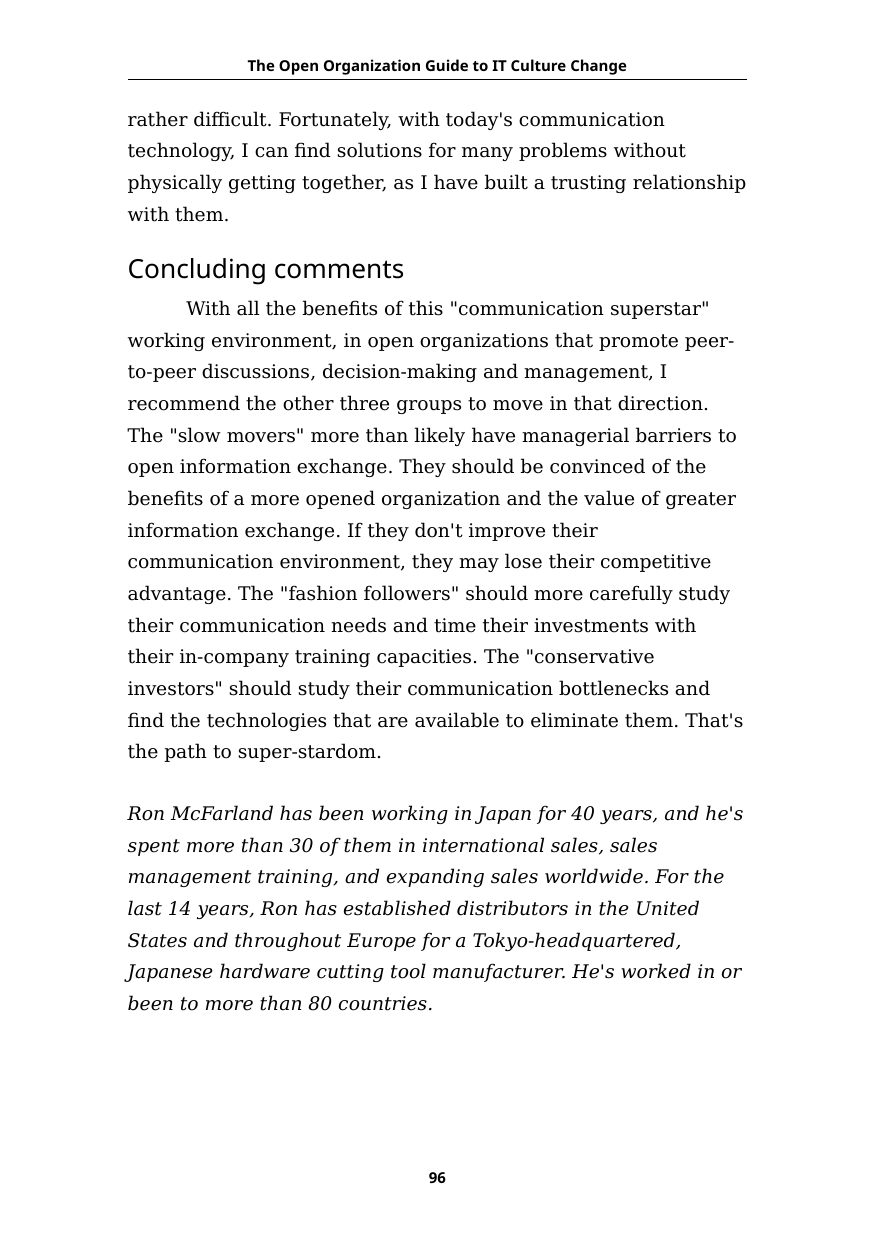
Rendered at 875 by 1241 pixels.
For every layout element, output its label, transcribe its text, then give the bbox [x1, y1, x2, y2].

text rather difficult. Fortunately, with today's communication technology, I can find solutions for many problems without physically getting together, as I have built a trusting relationship with them. [127, 109, 747, 226]
subtitle Ron McFarland has been working in Japan for 40 years, and he's spent more than 30 of them in international sales, sales management training, and expanding sales worldwide. For the last 14 years, Ron has established distributors in the United States and throughout Europe for a Tokyo-headquartered, Japanese hardware cutting tool manufacturer. He's worked in or been to more than 80 countries. [127, 803, 747, 1015]
subtitle Concluding comments [127, 250, 747, 286]
text With all the benefits of this "communication superstar" working environment, in open organizations that promote peer-to-peer discussions, decision-making and management, I recommend the other three groups to move in that direction. The "slow movers" more than likely have managerial barriers to open information exchange. They should be convinced of the benefits of a more opened organization and the value of greater information exchange. If they don't improve their communication environment, they may lose their competitive advantage. The "fashion followers" should more carefully study their communication needs and time their investments with their in-company training capacities. The "conservative investors" should study their communication bottlenecks and find the technologies that are available to eliminate them. That's the path to super-stardom. [127, 298, 747, 763]
